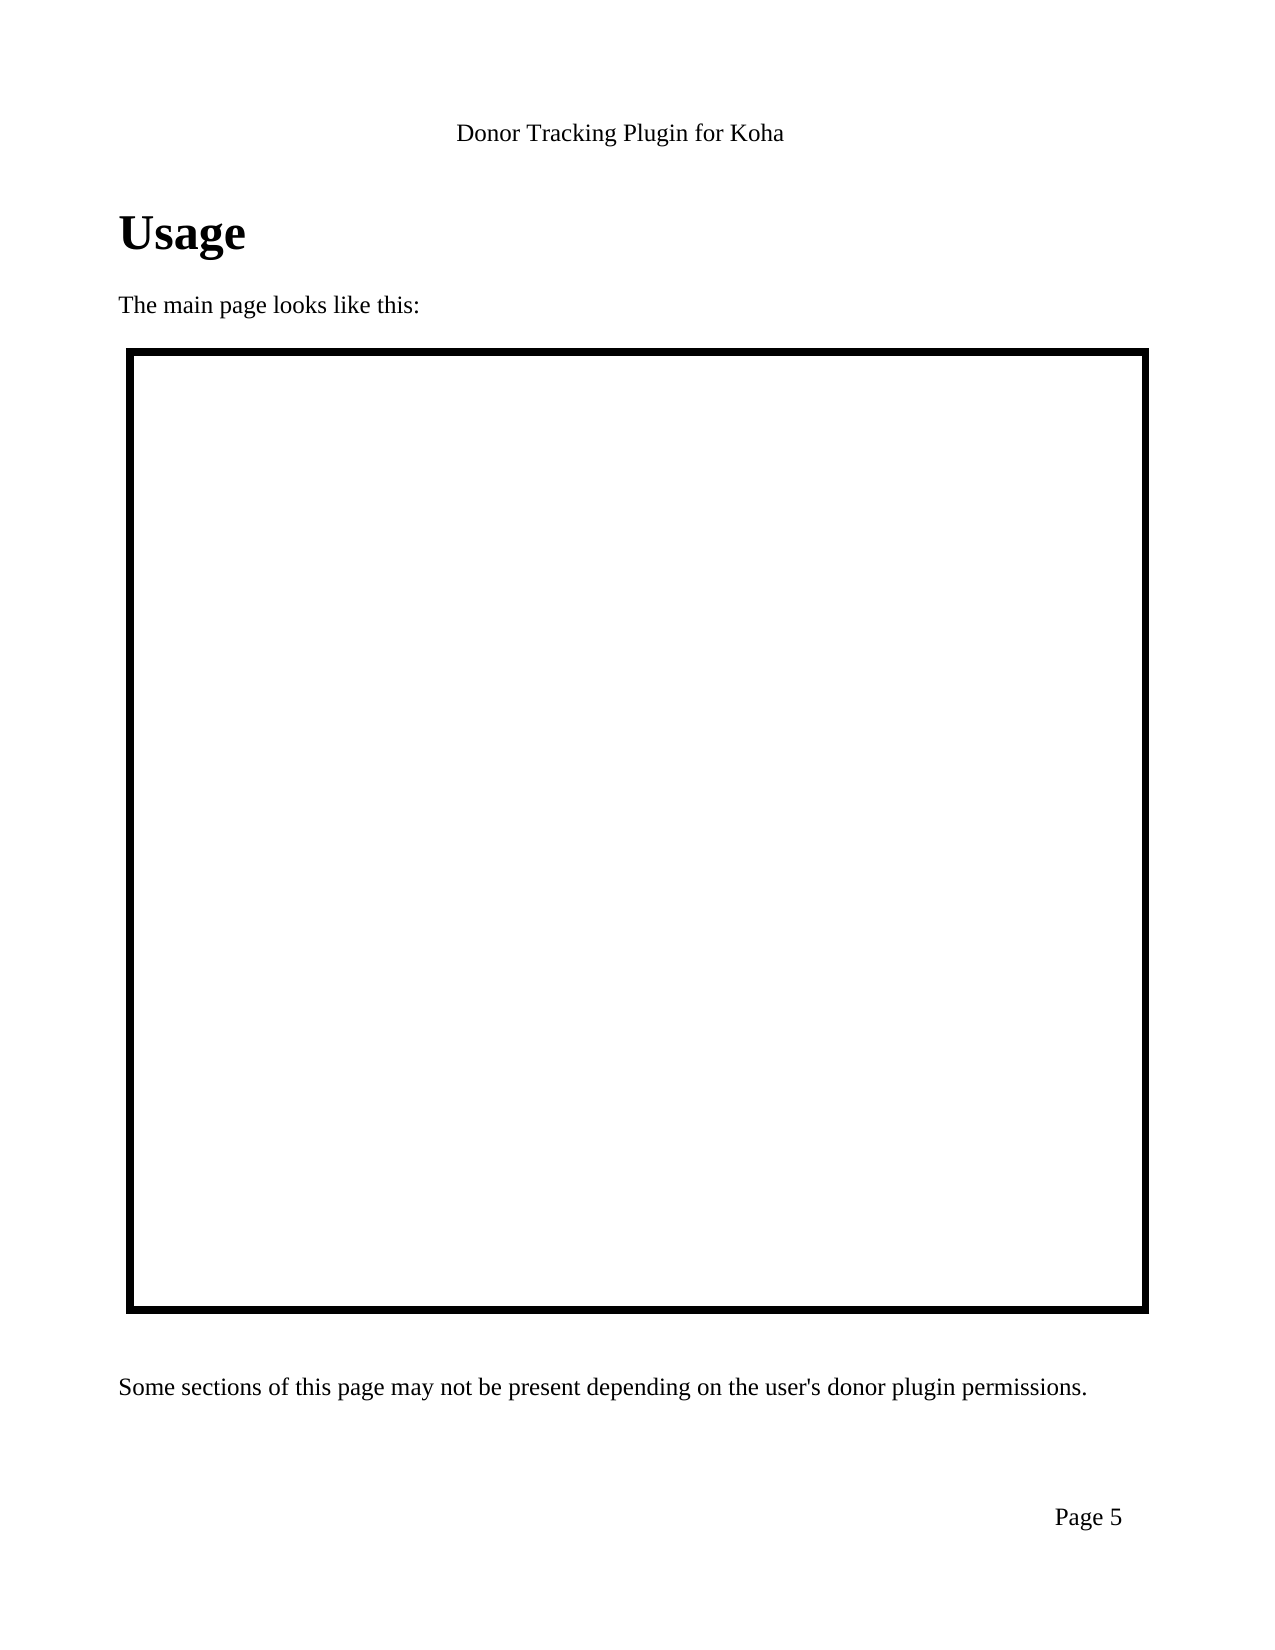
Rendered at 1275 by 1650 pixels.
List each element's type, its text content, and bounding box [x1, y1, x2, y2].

text The main page looks like this: [118, 290, 1157, 319]
text Some sections of this page may not be present depending on the user's donor plugin permissions. [118, 1372, 1157, 1401]
subtitle Usage [118, 203, 1157, 261]
